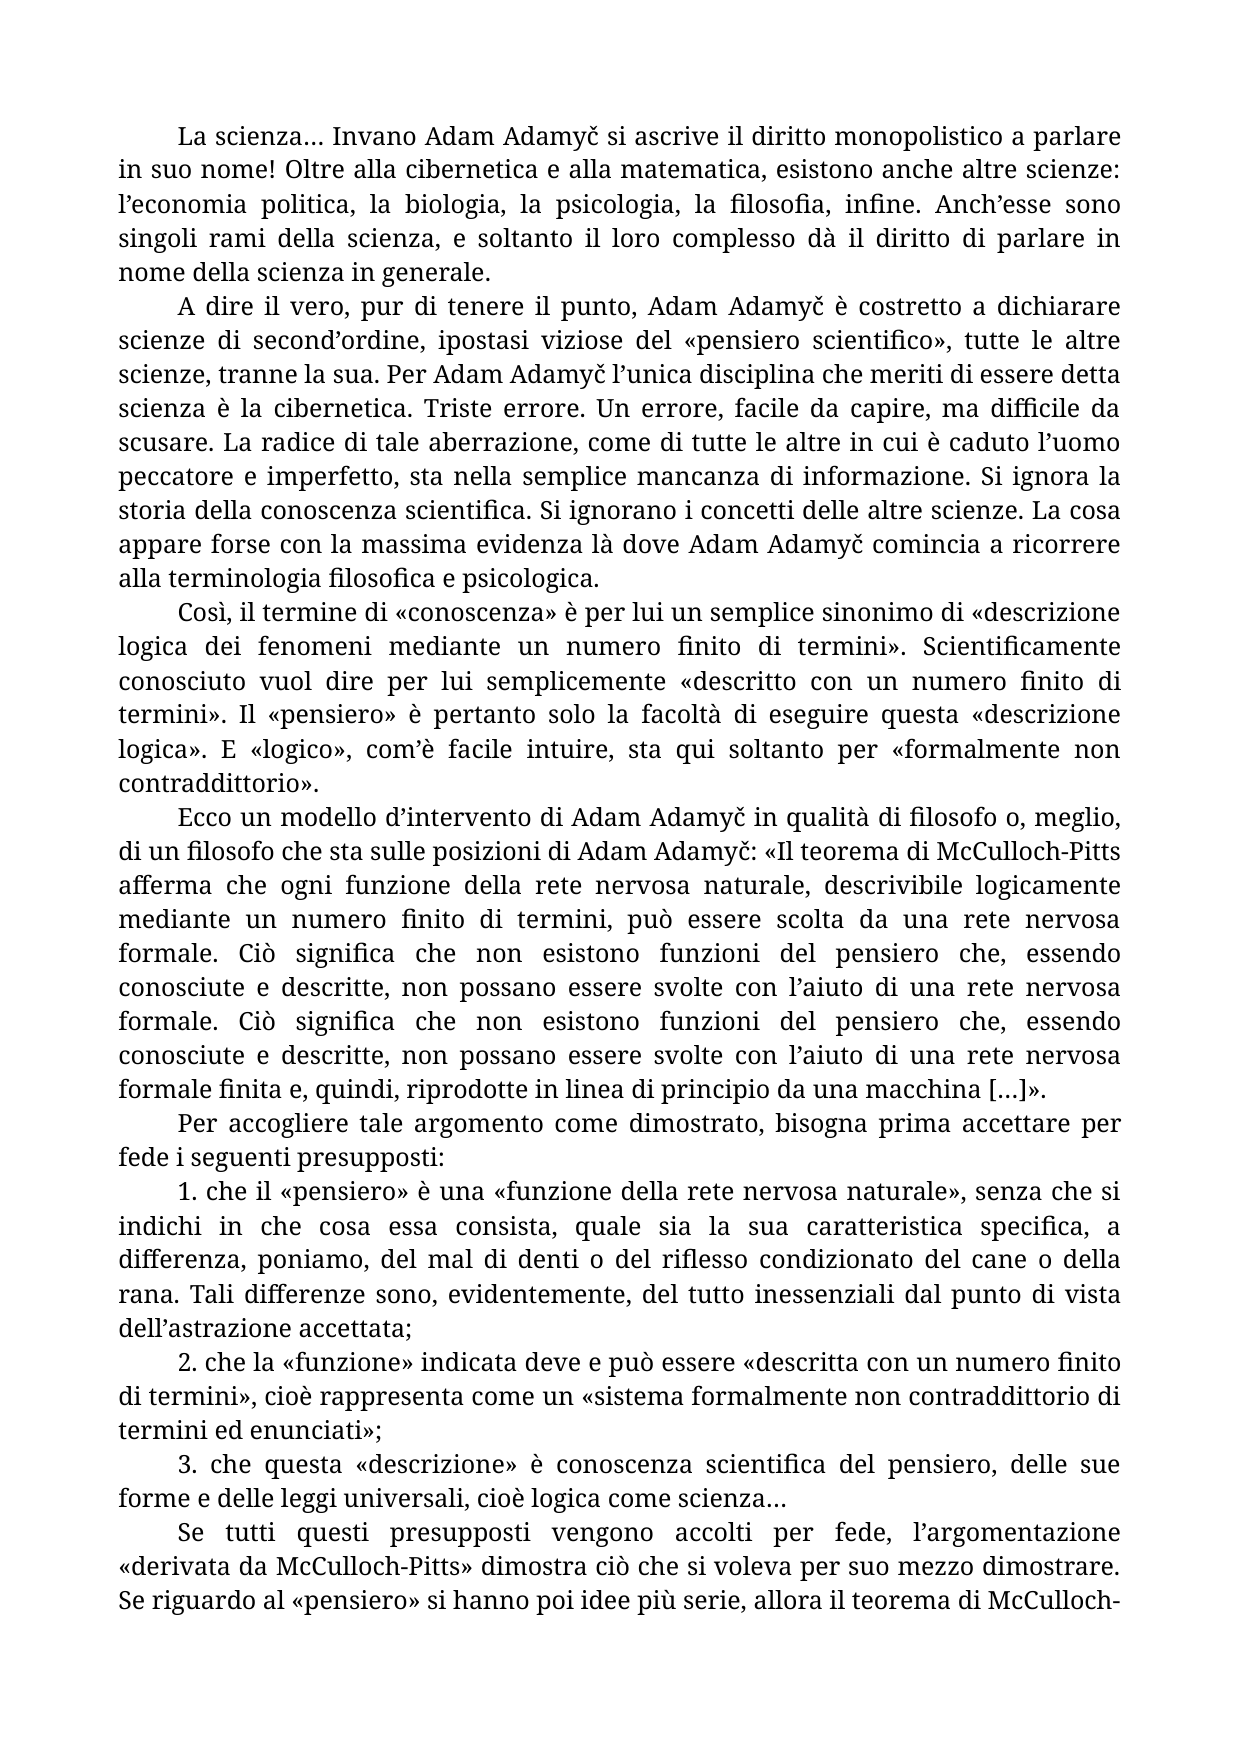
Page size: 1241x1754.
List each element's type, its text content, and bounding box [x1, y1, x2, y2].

text A dire il vero, pur di tenere il punto, Adam Adamyč è costretto a dichiarare scienze di second’ordine, ipostasi viziose del «pensiero scientifico», tutte le altre scienze, tranne la sua. Per Adam Adamyč l’unica disciplina che meriti di essere detta scienza è la cibernetica. Triste errore. Un errore, facile da capire, ma difficile da scusare. La radice di tale aberrazione, come di tutte le altre in cui è caduto l’uomo peccatore e imperfetto, sta nella semplice mancanza di informazione. Si ignora la storia della conoscenza scientifica. Si ignorano i concetti delle altre scienze. La cosa appare forse con la massima evidenza là dove Adam Adamyč comincia a ricorrere alla terminologia filosofica e psicologica. [118, 288, 1122, 595]
text La scienza… Invano Adam Adamyč si ascrive il diritto monopolistico a parlare in suo nome! Oltre alla cibernetica e alla matematica, esistono anche altre scienze: l’economia politica, la biologia, la psicologia, la filosofia, infine. Anch’esse sono singoli rami della scienza, e soltanto il loro complesso dà il diritto di parlare in nome della scienza in generale. [118, 118, 1122, 288]
text Ecco un modello d’intervento di Adam Adamyč in qualità di filosofo o, meglio, di un filosofo che sta sulle posizioni di Adam Adamyč: «Il teorema di McCulloch-Pitts afferma che ogni funzione della rete nervosa naturale, descrivibile logicamente mediante un numero finito di termini, può essere scolta da una rete nervosa formale. Ciò significa che non esistono funzioni del pensiero che, essendo conosciute e descritte, non possano essere svolte con l’aiuto di una rete nervosa formale. Ciò significa che non esistono funzioni del pensiero che, essendo conosciute e descritte, non possano essere svolte con l’aiuto di una rete nervosa formale finita e, quindi, riprodotte in linea di principio da una macchina […]». [118, 799, 1122, 1106]
text Per accogliere tale argomento come dimostrato, bisogna prima accettare per fede i seguenti presupposti: [118, 1106, 1122, 1174]
text 3. che questa «descrizione» è conoscenza scientifica del pensiero, delle sue forme e delle leggi universali, cioè logica come scienza… [118, 1447, 1122, 1515]
text Così, il termine di «conoscenza» è per lui un semplice sinonimo di «descrizione logica dei fenomeni mediante un numero finito di termini». Scientificamente conosciuto vuol dire per lui semplicemente «descritto con un numero finito di termini». Il «pensiero» è pertanto solo la facoltà di eseguire questa «descrizione logica». E «logico», com’è facile intuire, sta qui soltanto per «formalmente non contraddittorio». [118, 595, 1122, 799]
text Se tutti questi presupposti vengono accolti per fede, l’argomentazione «derivata da McCulloch-Pitts» dimostra ciò che si voleva per suo mezzo dimostrare. Se riguardo al «pensiero» si hanno poi idee più serie, allora il teorema di McCulloch- [118, 1515, 1122, 1617]
text 2. che la «funzione» indicata deve e può essere «descritta con un numero finito di termini», cioè rappresenta come un «sistema formalmente non contraddittorio di termini ed enunciati»; [118, 1344, 1122, 1447]
text 1. che il «pensiero» è una «funzione della rete nervosa naturale», senza che si indichi in che cosa essa consista, quale sia la sua caratteristica specifica, a differenza, poniamo, del mal di denti o del riflesso condizionato del cane o della rana. Tali differenze sono, evidentemente, del tutto inessenziali dal punto di vista dell’astrazione accettata; [118, 1174, 1122, 1344]
